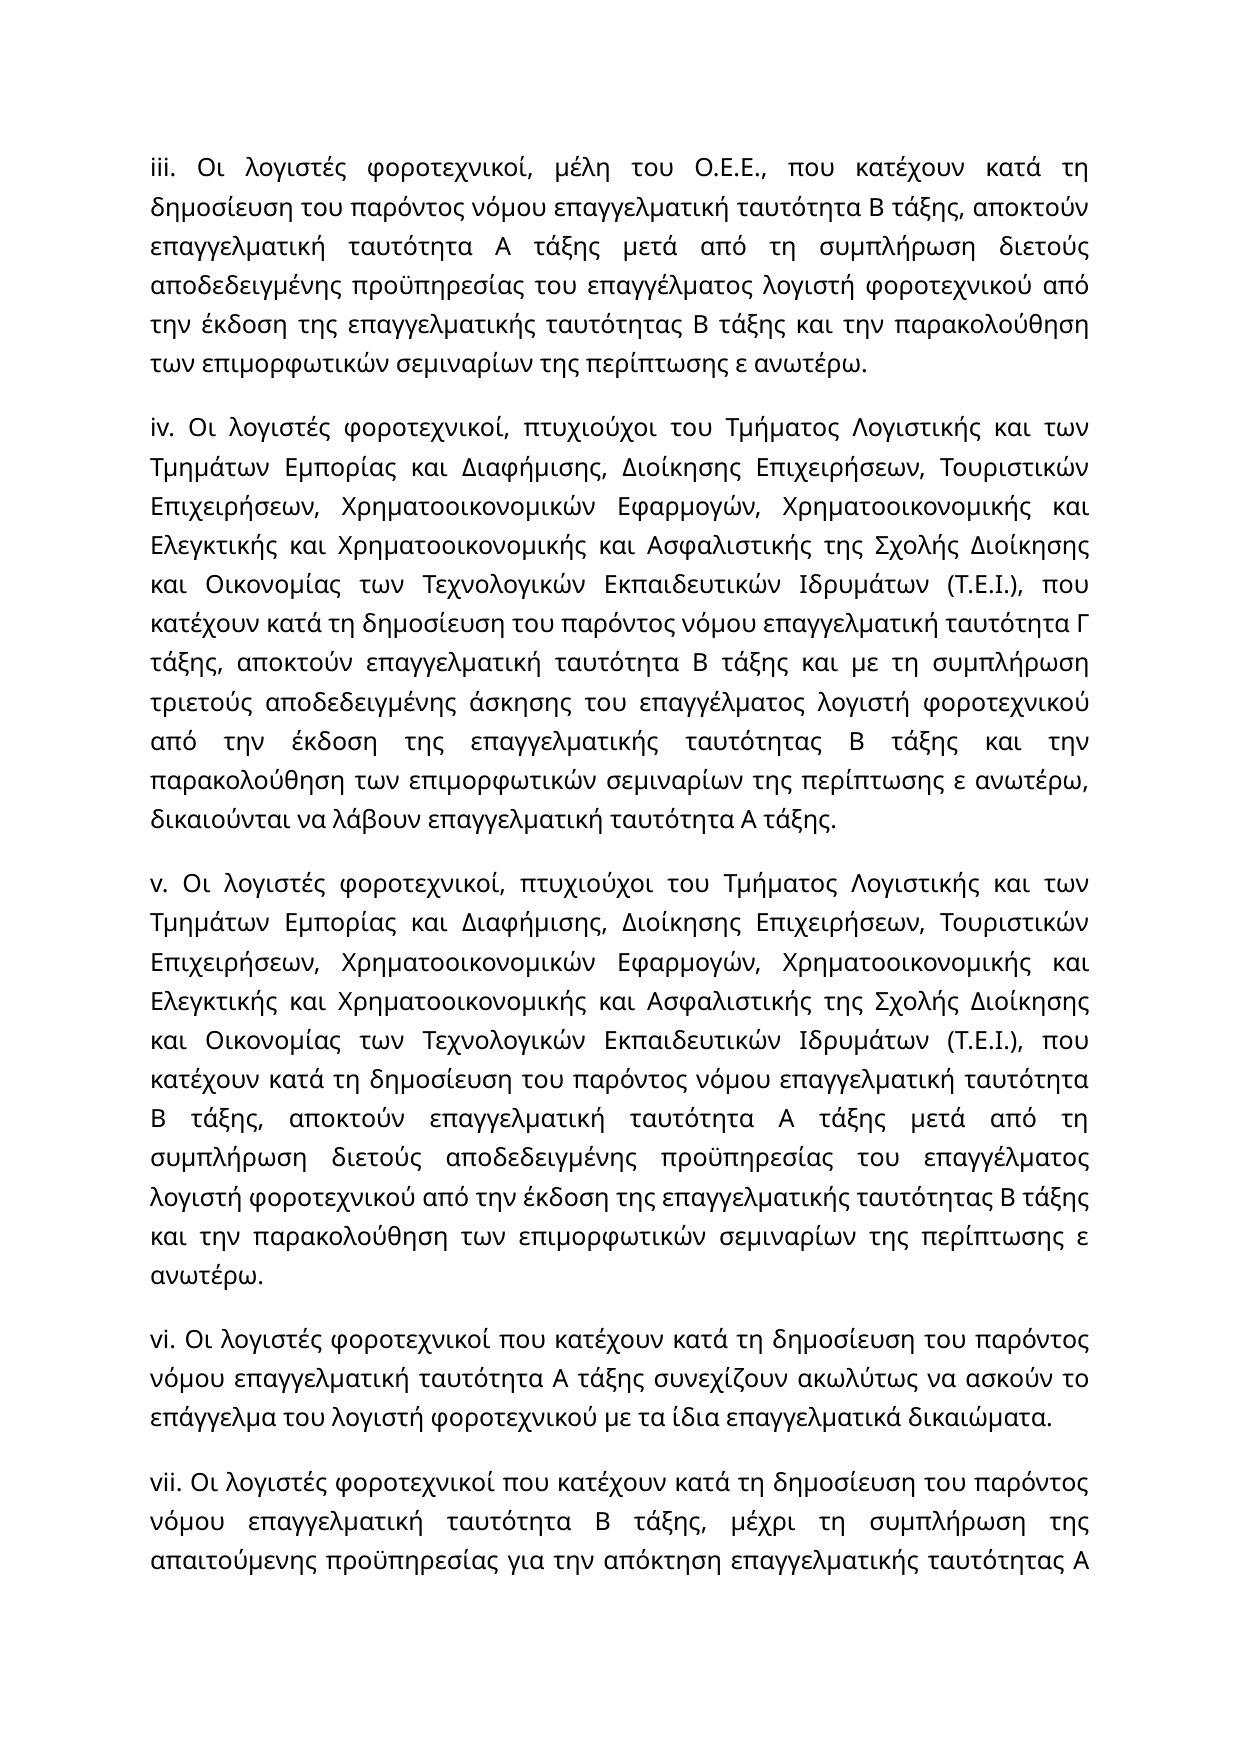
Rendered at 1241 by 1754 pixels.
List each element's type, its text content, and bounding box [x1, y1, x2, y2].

text v. Οι λογιστές φοροτεχνικοί, πτυχιούχοι του Τμήματος Λογιστικής και των Τμημάτων Εμπορίας και Διαφήμισης, Διοίκησης Επιχειρήσεων, Τουριστικών Επιχειρήσεων, Χρηματοοικονομικών Εφαρμογών, Χρηματοοικονομικής και Ελεγκτικής και Χρηματοοικονομικής και Ασφαλιστικής της Σχολής Διοίκησης και Οικονομίας των Τεχνολογικών Εκπαιδευτικών Ιδρυμάτων (Τ.Ε.Ι.), που κατέχουν κατά τη δημοσίευση του παρόντος νόμου επαγγελματική ταυτότητα Β τάξης, αποκτούν επαγγελματική ταυτότητα Α τάξης μετά από τη συμπλήρωση διετούς αποδεδειγμένης προϋπηρεσίας του επαγγέλματος λογιστή φοροτεχνικού από την έκδοση της επαγγελματικής ταυτότητας Β τάξης και την παρακολούθηση των επιμορφωτικών σεμιναρίων της περίπτωσης ε ανωτέρω. [150, 866, 1090, 1292]
text iv. Οι λογιστές φοροτεχνικοί, πτυχιούχοι του Τμήματος Λογιστικής και των Τμημάτων Εμπορίας και Διαφήμισης, Διοίκησης Επιχειρήσεων, Τουριστικών Επιχειρήσεων, Χρηματοοικονομικών Εφαρμογών, Χρηματοοικονομικής και Ελεγκτικής και Χρηματοοικονομικής και Ασφαλιστικής της Σχολής Διοίκησης και Οικονομίας των Τεχνολογικών Εκπαιδευτικών Ιδρυμάτων (Τ.Ε.Ι.), που κατέχουν κατά τη δημοσίευση του παρόντος νόμου επαγγελματική ταυτότητα Γ τάξης, αποκτούν επαγγελματική ταυτότητα Β τάξης και με τη συμπλήρωση τριετούς αποδεδειγμένης άσκησης του επαγγέλματος λογιστή φοροτεχνικού από την έκδοση της επαγγελματικής ταυτότητας Β τάξης και την παρακολούθηση των επιμορφωτικών σεμιναρίων της περίπτωσης ε ανωτέρω, δικαιούνται να λάβουν επαγγελματική ταυτότητα Α τάξης. [150, 410, 1090, 836]
text vi. Οι λογιστές φοροτεχνικοί που κατέχουν κατά τη δημοσίευση του παρόντος νόμου επαγγελματική ταυτότητα Α τάξης συνεχίζουν ακωλύτως να ασκούν το επάγγελμα του λογιστή φοροτεχνικού με τα ίδια επαγγελματικά δικαιώματα. [150, 1322, 1090, 1434]
text iii. Οι λογιστές φοροτεχνικοί, μέλη του Ο.Ε.Ε., που κατέχουν κατά τη δημοσίευση του παρόντος νόμου επαγγελματική ταυτότητα Β τάξης, αποκτούν επαγγελματική ταυτότητα Α τάξης μετά από τη συμπλήρωση διετούς αποδεδειγμένης προϋπηρεσίας του επαγγέλματος λογιστή φοροτεχνικού από την έκδοση της επαγγελματικής ταυτότητας Β τάξης και την παρακολούθηση των επιμορφωτικών σεμιναρίων της περίπτωσης ε ανωτέρω. [150, 150, 1090, 380]
text vii. Οι λογιστές φοροτεχνικοί που κατέχουν κατά τη δημοσίευση του παρόντος νόμου επαγγελματική ταυτότητα Β τάξης, μέχρι τη συμπλήρωση της απαιτούμενης προϋπηρεσίας για την απόκτηση επαγγελματικής ταυτότητας Α [150, 1464, 1090, 1577]
